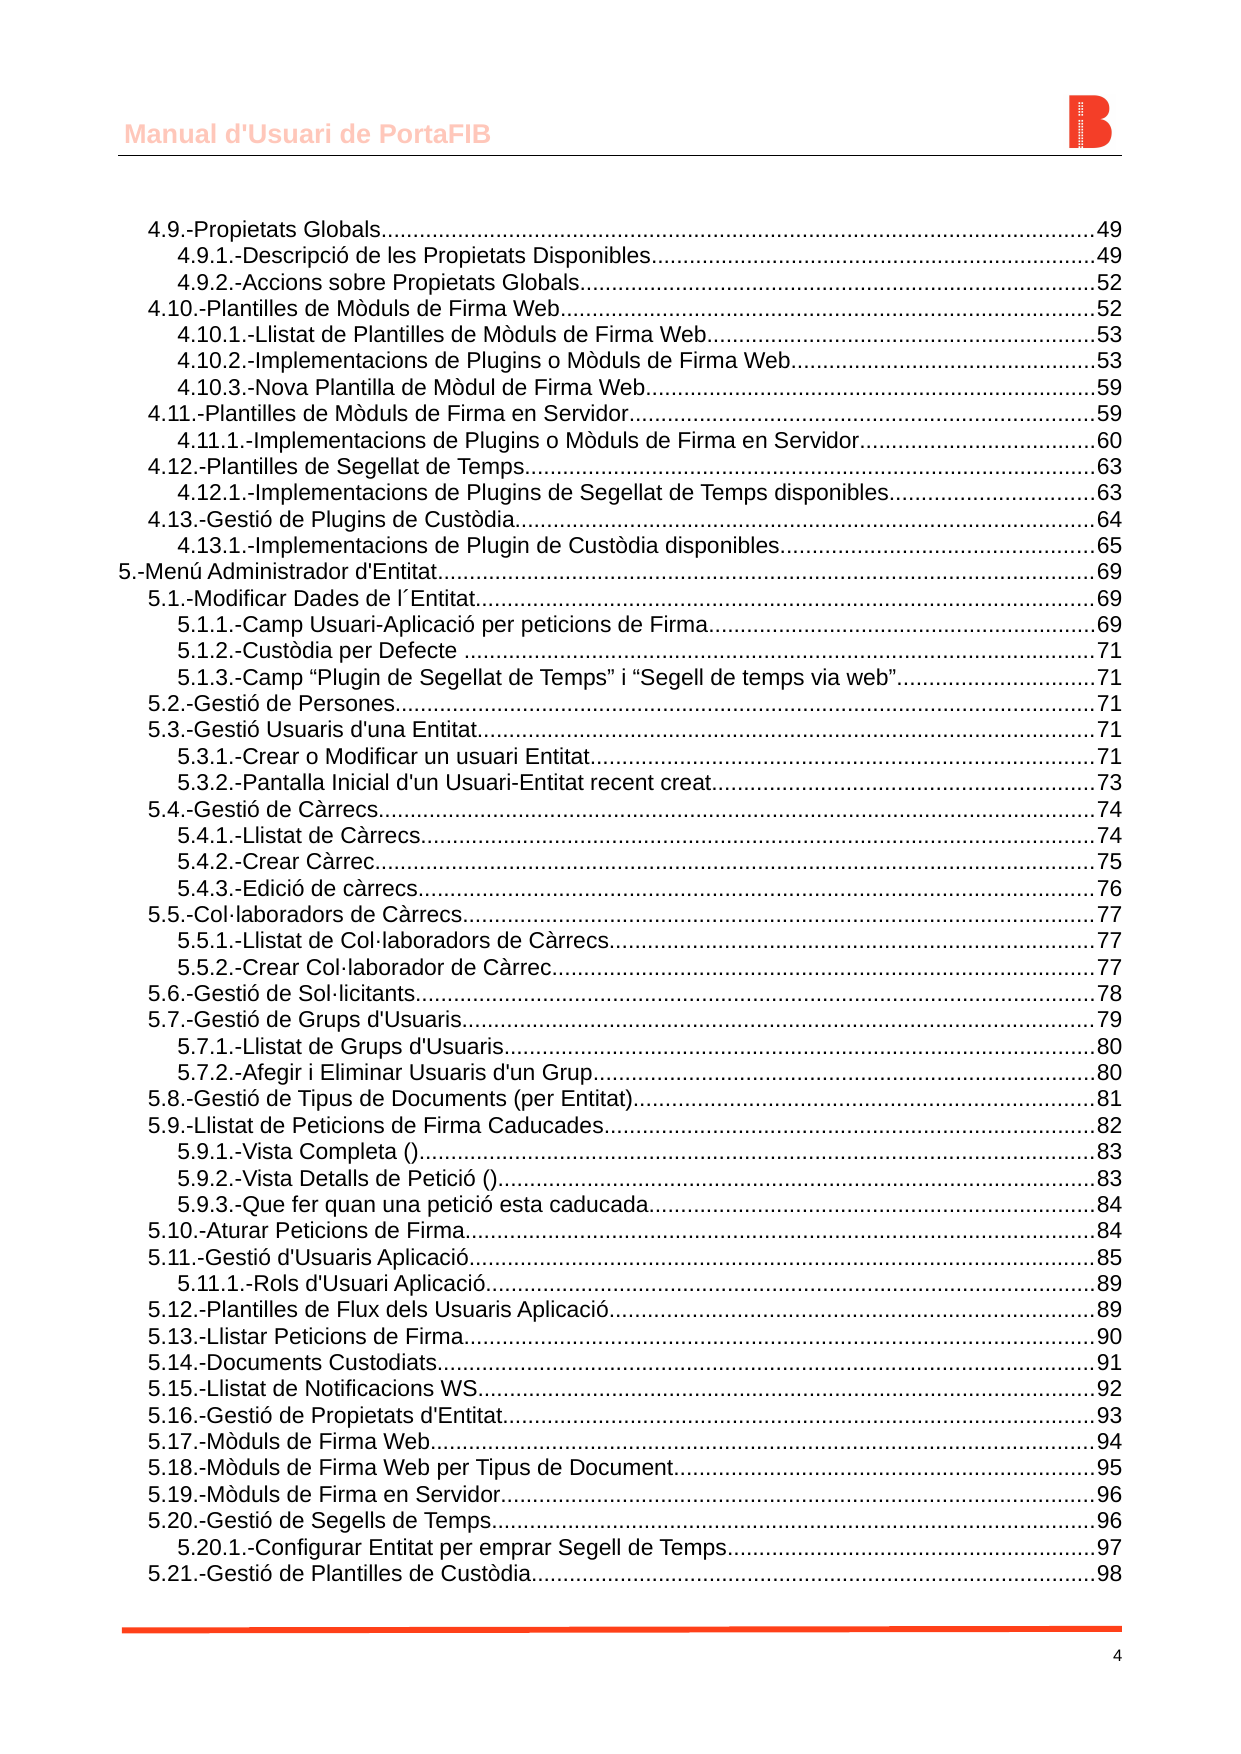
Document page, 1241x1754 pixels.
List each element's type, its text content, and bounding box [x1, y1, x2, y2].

text 4.9.1.-Descripció de les Propietats Disponibles 49 [177, 242, 1122, 268]
text 5.9.2.-Vista Detalls de Petició () 83 [177, 1164, 1122, 1191]
text 4.13.1.-Implementacions de Plugin de Custòdia disponibles 65 [177, 532, 1122, 558]
text 5.5.-Col·laboradors de Càrrecs 77 [148, 901, 1122, 927]
text 4.11.-Plantilles de Mòduls de Firma en Servidor 59 [148, 400, 1122, 427]
text 5.19.-Mòduls de Firma en Servidor 96 [148, 1481, 1122, 1507]
text 4.10.3.-Nova Plantilla de Mòdul de Firma Web 59 [177, 374, 1122, 400]
text 5.9.-Llistat de Peticions de Firma Caducades 82 [148, 1112, 1122, 1138]
text 5.18.-Mòduls de Firma Web per Tipus de Document 95 [148, 1454, 1122, 1481]
text 5.20.-Gestió de Segells de Temps 96 [148, 1507, 1122, 1533]
text 5.12.-Plantilles de Flux dels Usuaris Aplicació 89 [148, 1296, 1122, 1323]
text 5.21.-Gestió de Plantilles de Custòdia 98 [148, 1560, 1122, 1586]
text 4.11.1.-Implementacions de Plugins o Mòduls de Firma en Servidor 60 [177, 427, 1122, 453]
text 4.12.-Plantilles de Segellat de Temps 63 [148, 453, 1122, 479]
text 5.14.-Documents Custodiats 91 [148, 1349, 1122, 1375]
text 5.16.-Gestió de Propietats d'Entitat 93 [148, 1402, 1122, 1428]
text 5.6.-Gestió de Sol·licitants 78 [148, 980, 1122, 1006]
text 5.7.2.-Afegir i Eliminar Usuaris d'un Grup 80 [177, 1059, 1122, 1085]
text 5.5.2.-Crear Col·laborador de Càrrec 77 [177, 954, 1122, 980]
text 5.10.-Aturar Peticions de Firma 84 [148, 1217, 1122, 1243]
text 5.5.1.-Llistat de Col·laboradors de Càrrecs 77 [177, 927, 1122, 954]
text 5.9.1.-Vista Completa () 83 [177, 1138, 1122, 1164]
text 5.11.-Gestió d'Usuaris Aplicació 85 [148, 1243, 1122, 1270]
text 5.4.-Gestió de Càrrecs 74 [148, 796, 1122, 822]
picture [1063, 94, 1117, 150]
text 5.1.2.-Custòdia per Defecte 71 [177, 637, 1122, 664]
text 5.1.1.-Camp Usuari-Aplicació per peticions de Firma 69 [177, 611, 1122, 637]
text 5.4.3.-Edició de càrrecs 76 [177, 874, 1122, 901]
text 5.11.1.-Rols d'Usuari Aplicació 89 [177, 1270, 1122, 1296]
text 5.9.3.-Que fer quan una petició esta caducada 84 [177, 1191, 1122, 1217]
text 4.9.-Propietats Globals 49 [148, 216, 1122, 242]
text 5.7.-Gestió de Grups d'Usuaris 79 [148, 1006, 1122, 1033]
text 4.13.-Gestió de Plugins de Custòdia 64 [148, 506, 1122, 532]
text 5.20.1.-Configurar Entitat per emprar Segell de Temps 97 [177, 1533, 1122, 1560]
text 5.8.-Gestió de Tipus de Documents (per Entitat) 81 [148, 1085, 1122, 1112]
text 4.10.2.-Implementacions de Plugins o Mòduls de Firma Web 53 [177, 347, 1122, 374]
text 5.4.2.-Crear Càrrec 75 [177, 848, 1122, 874]
text 5.1.3.-Camp “Plugin de Segellat de Temps” i “Segell de temps via web” 71 [177, 664, 1122, 690]
text 4.10.-Plantilles de Mòduls de Firma Web 52 [148, 295, 1122, 321]
text 5.3.-Gestió Usuaris d'una Entitat 71 [148, 716, 1122, 743]
text 5.3.2.-Pantalla Inicial d'un Usuari-Entitat recent creat 73 [177, 769, 1122, 796]
text 5.1.-Modificar Dades de l´Entitat 69 [148, 585, 1122, 611]
text 5.3.1.-Crear o Modificar un usuari Entitat 71 [177, 743, 1122, 769]
text 5.17.-Mòduls de Firma Web 94 [148, 1428, 1122, 1454]
text 5.15.-Llistat de Notificacions WS 92 [148, 1375, 1122, 1402]
text 5.7.1.-Llistat de Grups d'Usuaris 80 [177, 1033, 1122, 1059]
text 5.2.-Gestió de Persones 71 [148, 690, 1122, 716]
text 4.9.2.-Accions sobre Propietats Globals 52 [177, 268, 1122, 295]
text 5.-Menú Administrador d'Entitat 69 [118, 558, 1122, 585]
text 4.10.1.-Llistat de Plantilles de Mòduls de Firma Web 53 [177, 321, 1122, 347]
text 4.12.1.-Implementacions de Plugins de Segellat de Temps disponibles 63 [177, 479, 1122, 506]
text 5.4.1.-Llistat de Càrrecs 74 [177, 822, 1122, 848]
text 5.13.-Llistar Peticions de Firma 90 [148, 1323, 1122, 1349]
